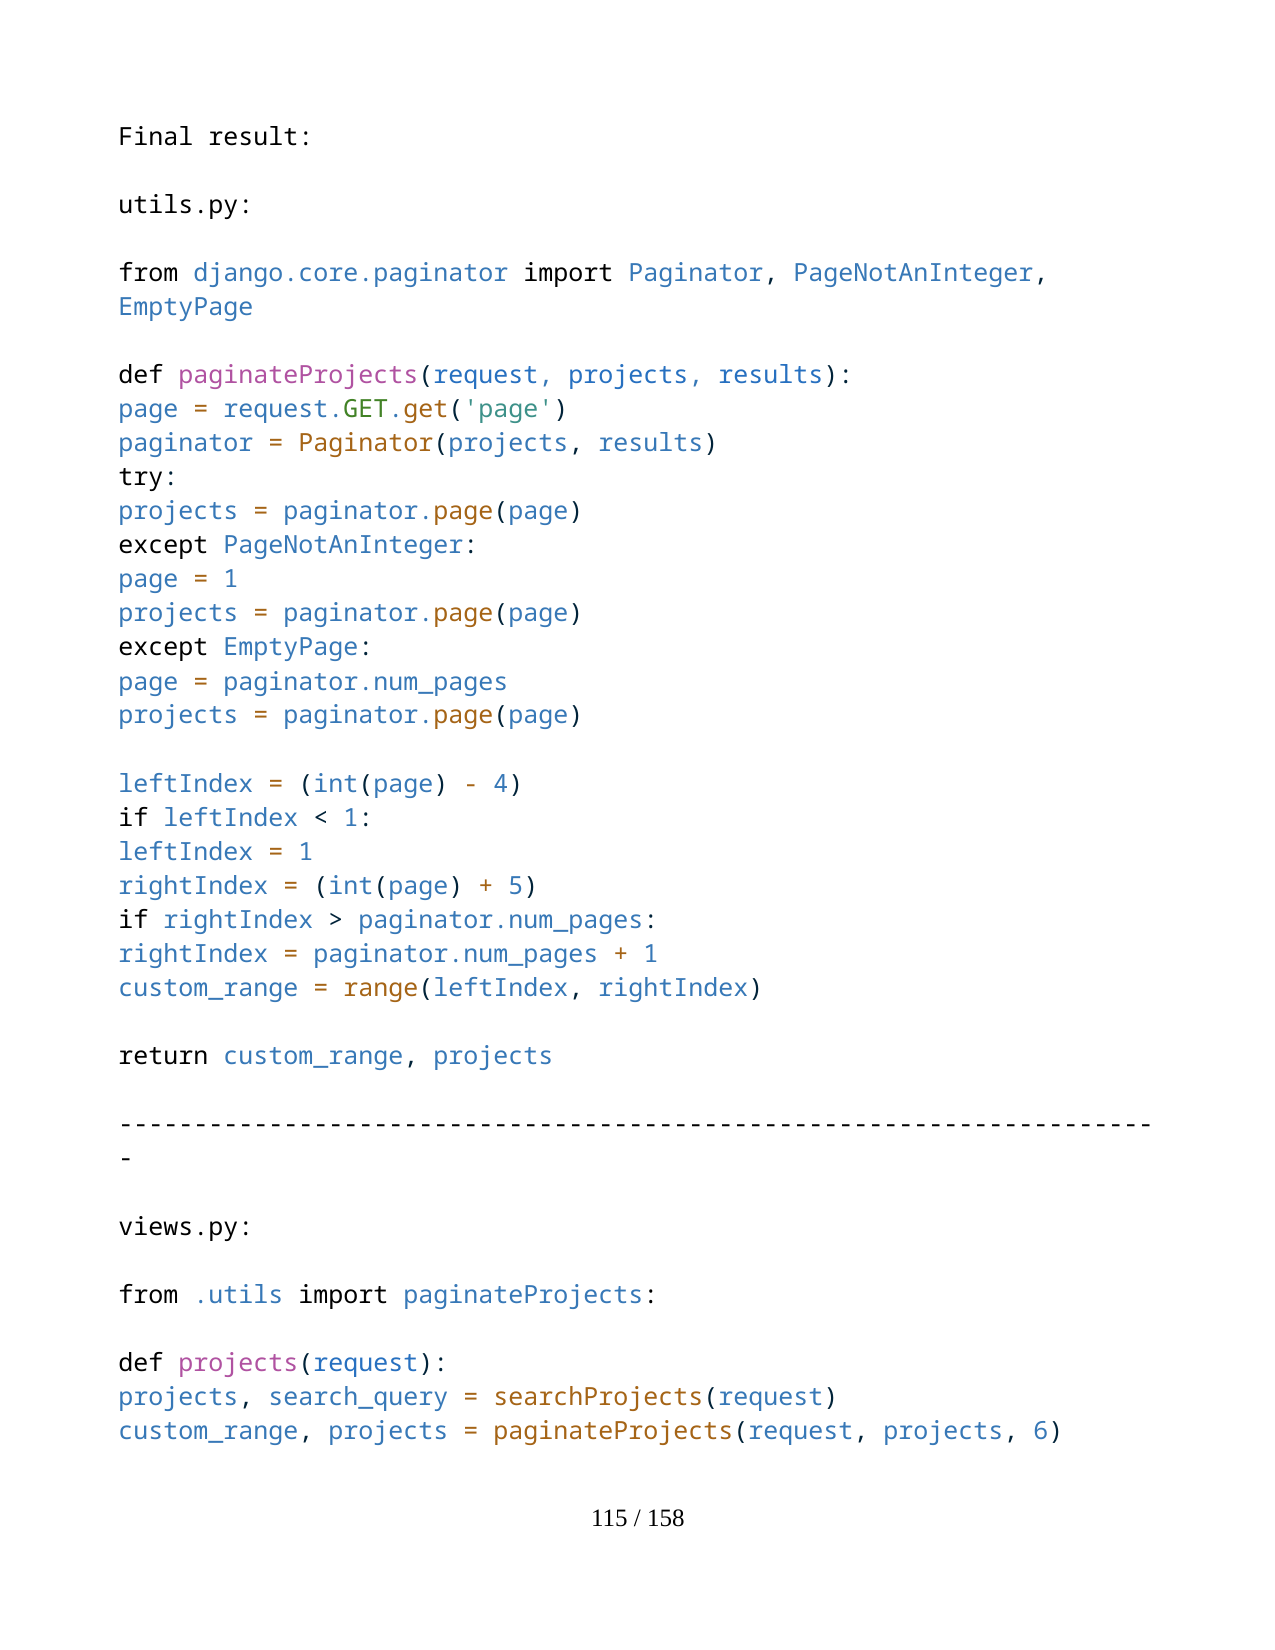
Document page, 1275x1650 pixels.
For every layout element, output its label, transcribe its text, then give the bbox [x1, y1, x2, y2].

text from .utils import paginateProjects: [118, 1276, 1157, 1310]
text Final result: [118, 118, 1157, 152]
text projects = paginator.page(page) [118, 493, 1157, 527]
text def projects(request): [118, 1344, 1157, 1378]
text except PageNotAnInteger: [118, 527, 1157, 561]
text return custom_range, projects [118, 1038, 1157, 1072]
text page = 1 [118, 561, 1157, 595]
text custom_range, projects = paginateProjects(request, projects, 6) [118, 1412, 1157, 1447]
text except EmptyPage: [118, 629, 1157, 663]
text if leftIndex < 1: [118, 799, 1157, 833]
text if rightIndex > paginator.num_pages: [118, 902, 1157, 936]
text rightIndex = paginator.num_pages + 1 [118, 936, 1157, 970]
text views.py: [118, 1208, 1157, 1242]
text projects, search_query = searchProjects(request) [118, 1378, 1157, 1412]
text utils.py: [118, 186, 1157, 220]
text projects = paginator.page(page) [118, 697, 1157, 731]
text projects = paginator.page(page) [118, 595, 1157, 629]
text ---------------------------------------------------------------------- [118, 1106, 1157, 1174]
text leftIndex = (int(page) - 4) [118, 765, 1157, 799]
text page = paginator.num_pages [118, 663, 1157, 697]
text paginator = Paginator(projects, results) [118, 425, 1157, 459]
text from django.core.paginator import Paginator, PageNotAnInteger, EmptyPage [118, 254, 1157, 322]
text try: [118, 459, 1157, 493]
text def paginateProjects(request, projects, results): [118, 357, 1157, 391]
text page = request.GET.get('page') [118, 391, 1157, 425]
text custom_range = range(leftIndex, rightIndex) [118, 970, 1157, 1004]
text leftIndex = 1 [118, 833, 1157, 867]
text rightIndex = (int(page) + 5) [118, 867, 1157, 902]
